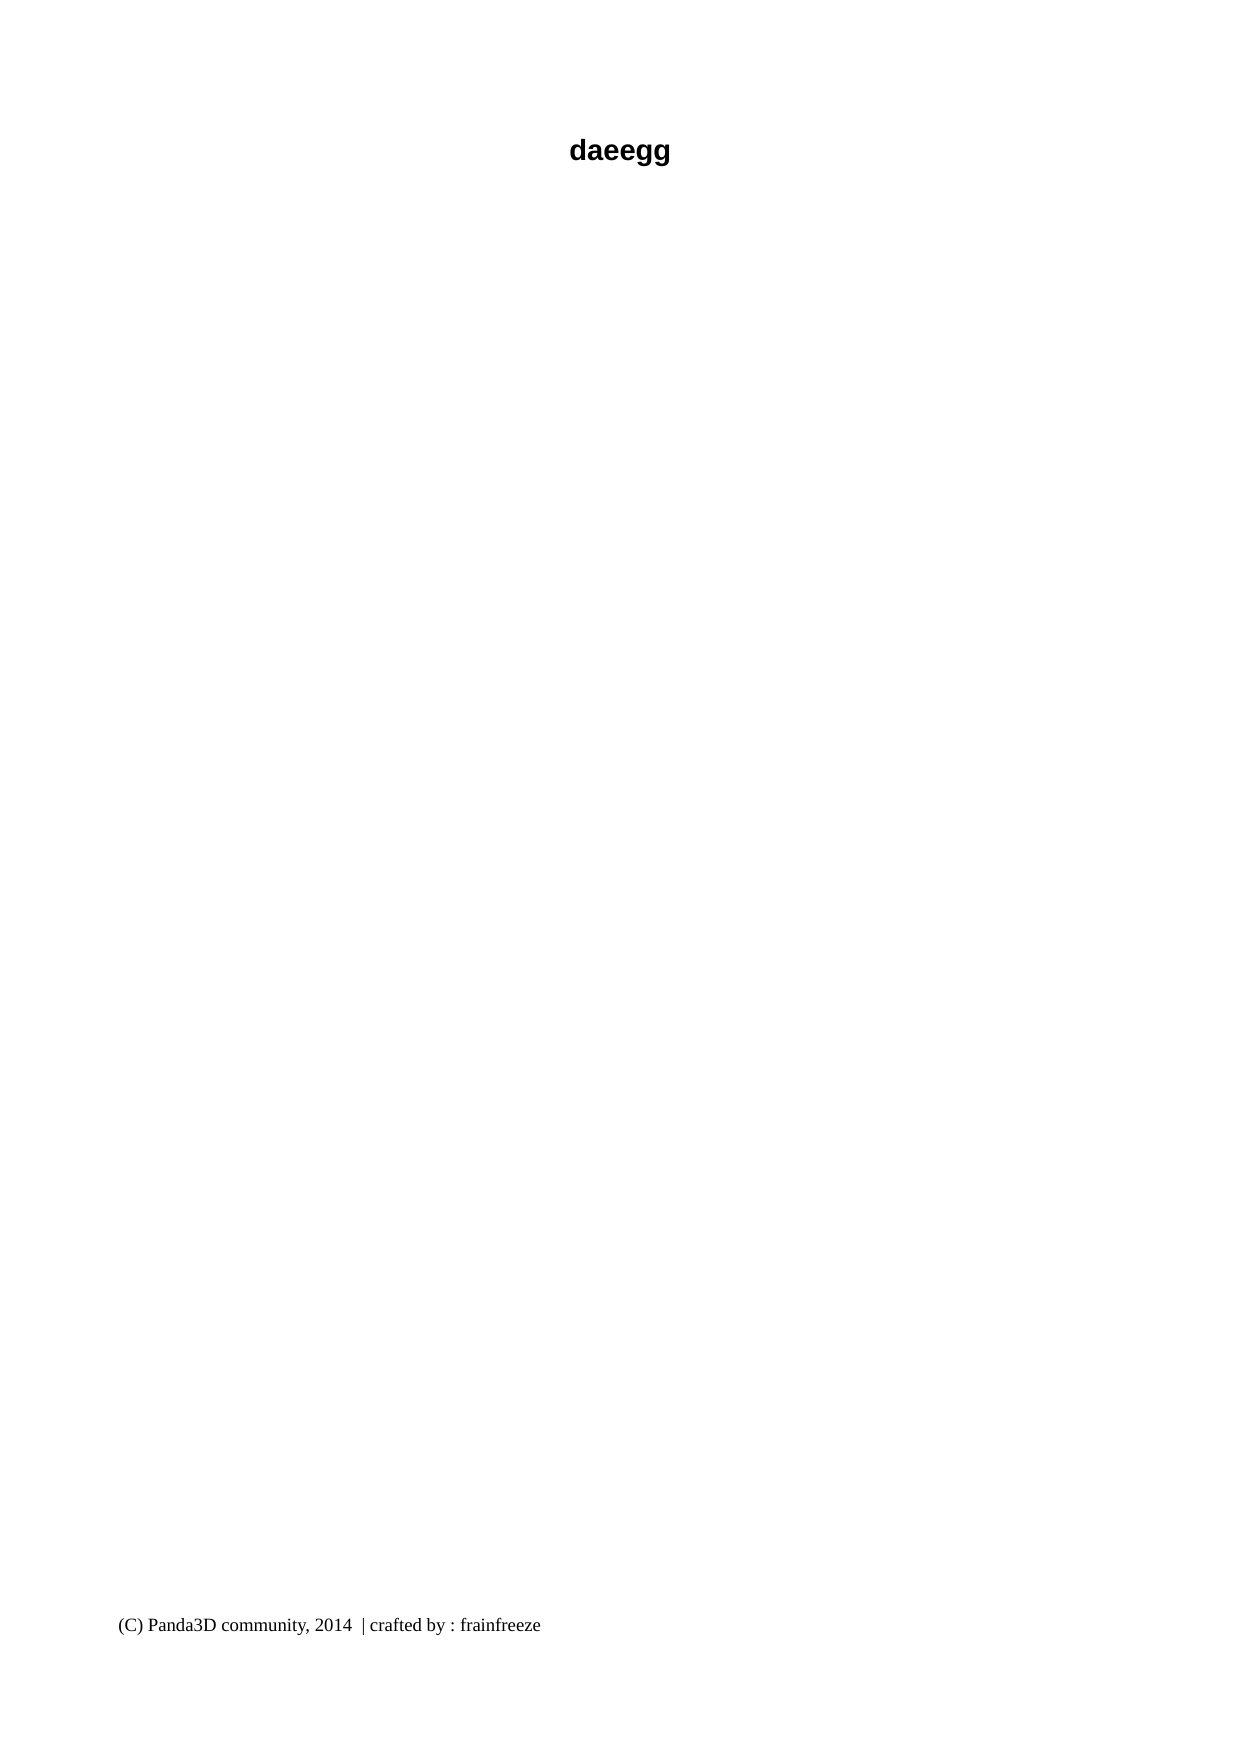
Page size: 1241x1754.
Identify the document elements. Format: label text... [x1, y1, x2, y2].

subtitle daeegg [118, 133, 1122, 166]
